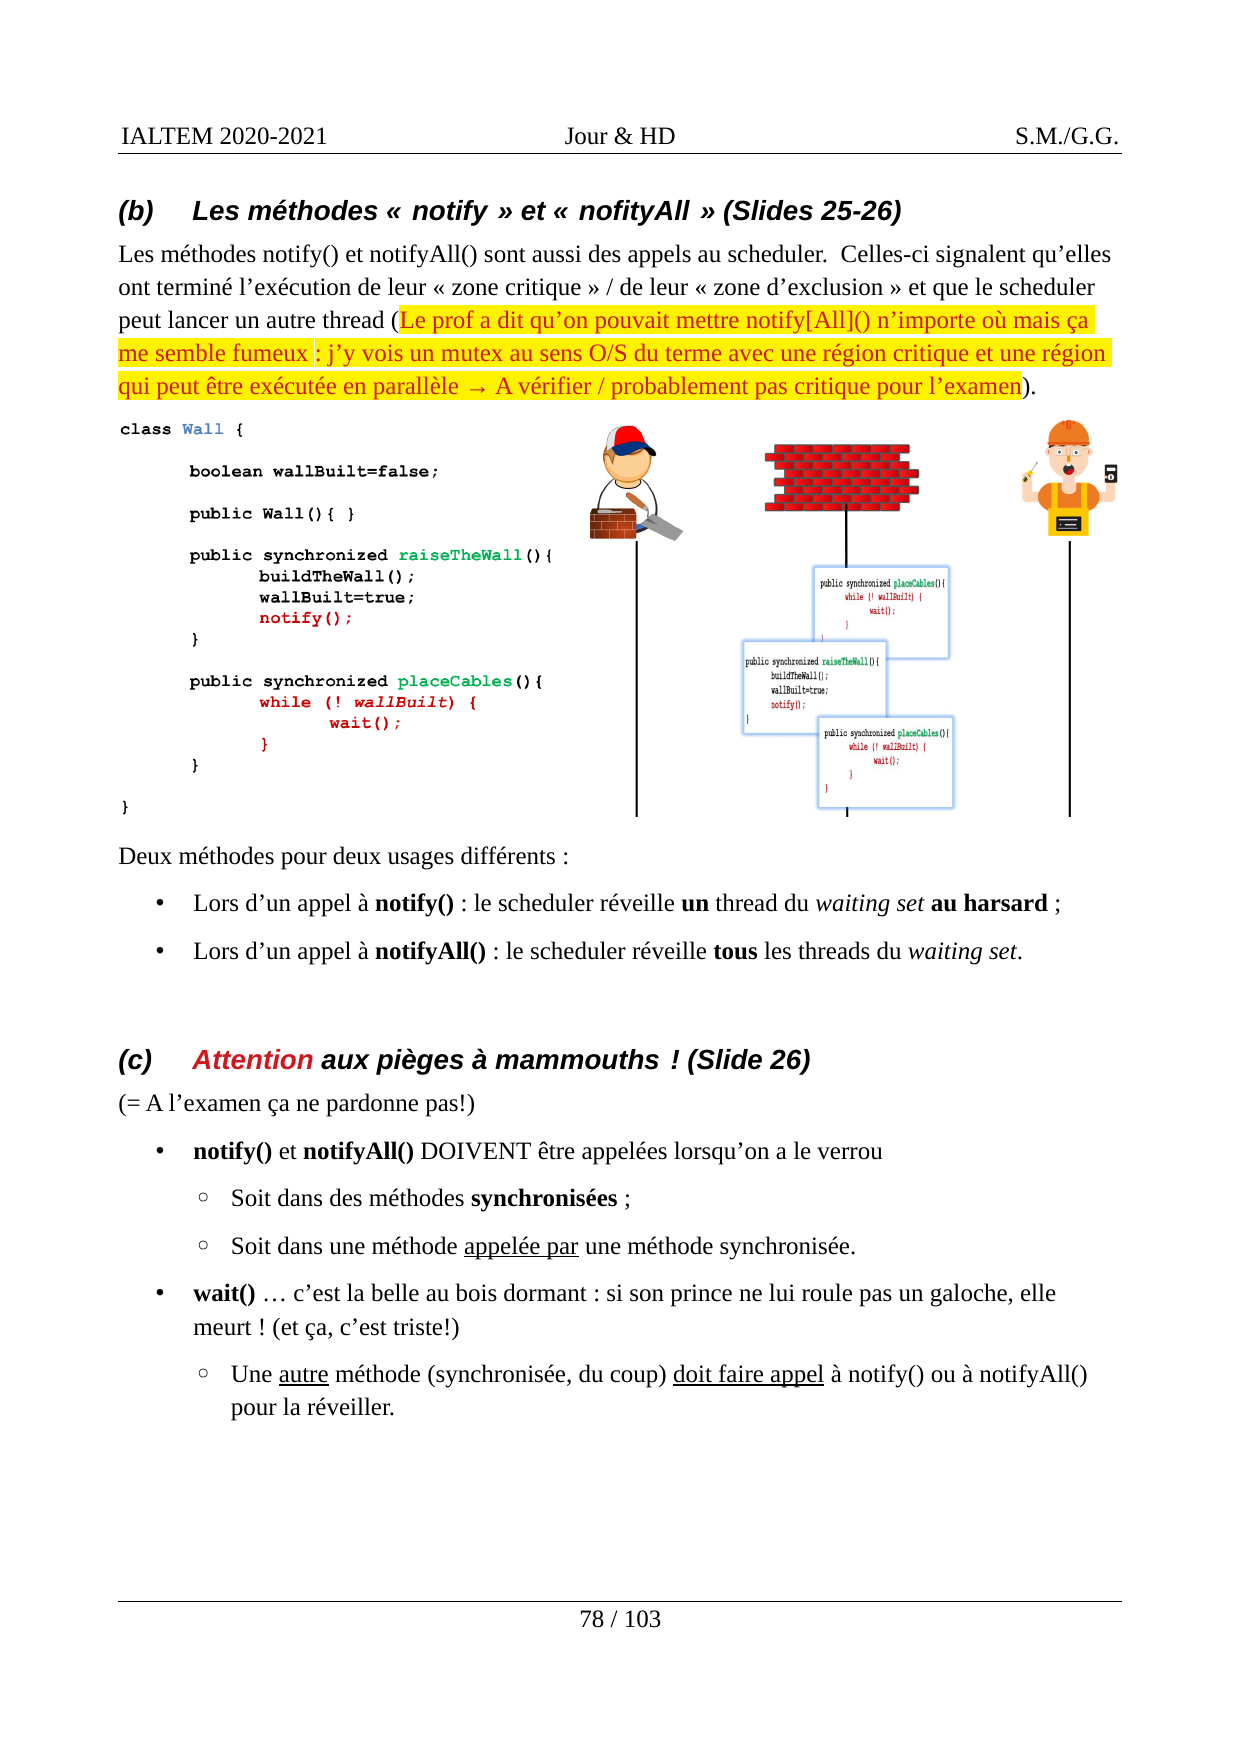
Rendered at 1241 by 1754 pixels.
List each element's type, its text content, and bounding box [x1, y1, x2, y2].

list Soit dans une méthode appelée par une méthode synchronisée. [193, 1231, 1122, 1260]
list Lors d’un appel à notify() : le scheduler réveille un thread du waiting set au harsard ; [156, 888, 1122, 917]
list wait() … c’est la belle au bois dormant : si son prince ne lui roule pas un galoche, elle meurt ! (et ça, c’est triste!) [156, 1278, 1122, 1340]
picture [118, 418, 551, 817]
text Deux méthodes pour deux usages différents : [118, 841, 1122, 869]
text (= A l’examen ça ne pardonne pas!) [118, 1088, 1122, 1117]
picture [587, 419, 1120, 817]
text Les méthodes notify() et notifyAll() sont aussi des appels au scheduler. Celles-ci signalent qu’elles ont terminé l’exécution de leur « zone critique » / de leur « zone d’exclusion » et que le scheduler peut lancer un autre thread (Le prof a dit qu’on pouvait mettre notify[All]() n’importe où mais ça me semble fumeux : j’y vois un mutex au sens O/S du terme avec une région critique et une région qui peut être exécutée en parallèle → A vérifier / probablement pas critique pour l’examen). [118, 239, 1122, 400]
list notify() et notifyAll() DOIVENT être appelées lorsqu’on a le verrou [156, 1136, 1122, 1164]
subtitle Attention aux pièges à mammouths ! (Slide 26) [118, 1044, 1122, 1076]
list Soit dans des méthodes synchronisées ; [193, 1183, 1122, 1212]
subtitle Les méthodes « notify » et « nofityAll » (Slides 25-26) [118, 195, 1122, 227]
list Une autre méthode (synchronisée, du coup) doit faire appel à notify() ou à notifyAll() pour la réveiller. [193, 1359, 1122, 1421]
list Lors d’un appel à notifyAll() : le scheduler réveille tous les threads du waiting set. [156, 936, 1122, 965]
